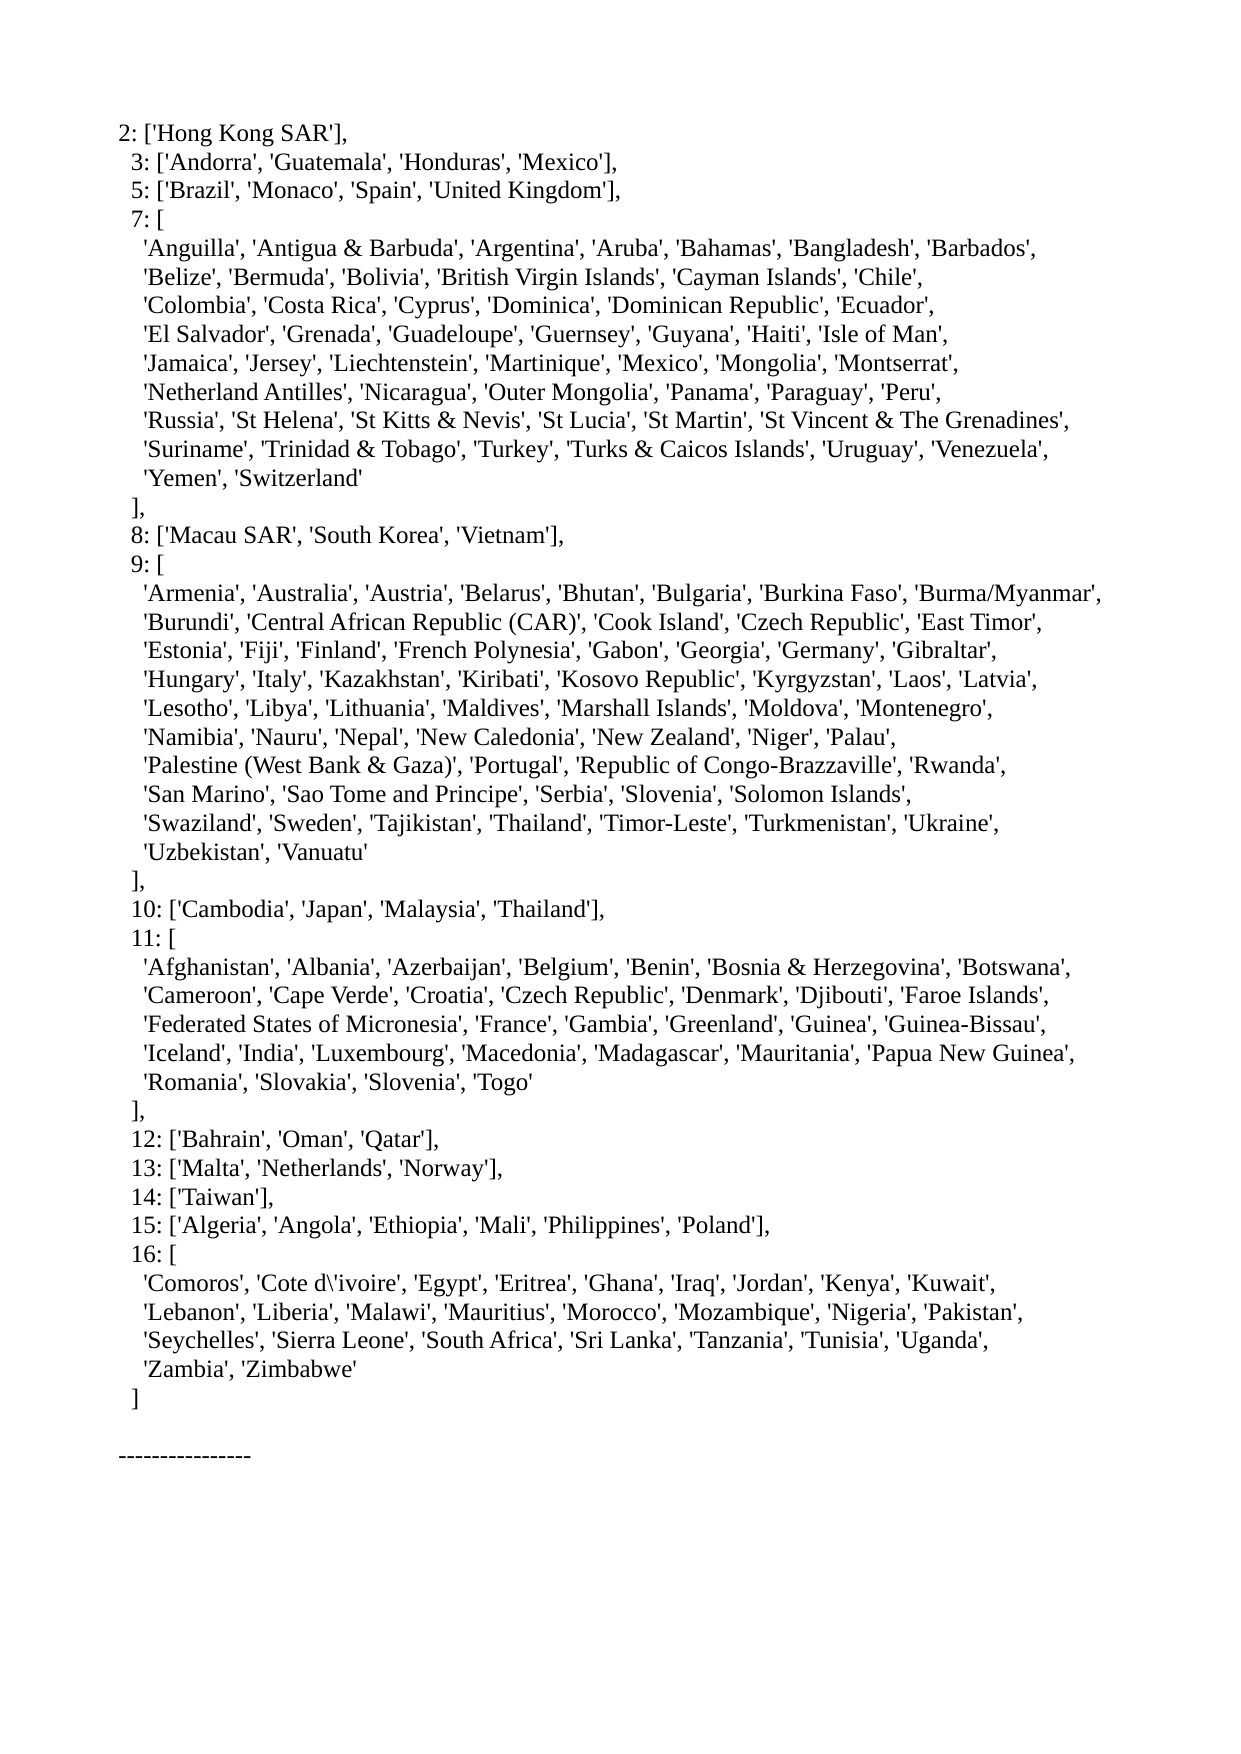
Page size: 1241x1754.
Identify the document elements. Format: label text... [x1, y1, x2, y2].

text 'Zambia', 'Zimbabwe' [118, 1354, 1122, 1383]
text 3: ['Andorra', 'Guatemala', 'Honduras', 'Mexico'], [118, 147, 1122, 176]
text 14: ['Taiwan'], [118, 1182, 1122, 1211]
text 'Uzbekistan', 'Vanuatu' [118, 837, 1122, 866]
text ], [118, 492, 1122, 521]
text 'Palestine (West Bank & Gaza)', 'Portugal', 'Republic of Congo-Brazzaville', 'Rwanda', [118, 751, 1122, 779]
text 7: [ [118, 204, 1122, 233]
text 12: ['Bahrain', 'Oman', 'Qatar'], [118, 1124, 1122, 1153]
text 'Afghanistan', 'Albania', 'Azerbaijan', 'Belgium', 'Benin', 'Bosnia & Herzegovina', 'Botswana', [118, 952, 1122, 981]
text 10: ['Cambodia', 'Japan', 'Malaysia', 'Thailand'], [118, 894, 1122, 923]
text 'Jamaica', 'Jersey', 'Liechtenstein', 'Martinique', 'Mexico', 'Mongolia', 'Montserrat', [118, 348, 1122, 377]
text 'Lesotho', 'Libya', 'Lithuania', 'Maldives', 'Marshall Islands', 'Moldova', 'Montenegro', [118, 693, 1122, 722]
text 'Belize', 'Bermuda', 'Bolivia', 'British Virgin Islands', 'Cayman Islands', 'Chile', [118, 262, 1122, 291]
text 'Romania', 'Slovakia', 'Slovenia', 'Togo' [118, 1067, 1122, 1096]
text 'Comoros', 'Cote d\'ivoire', 'Egypt', 'Eritrea', 'Ghana', 'Iraq', 'Jordan', 'Kenya', 'Kuwait', [118, 1268, 1122, 1297]
text 2: ['Hong Kong SAR'], [118, 118, 1122, 147]
text 15: ['Algeria', 'Angola', 'Ethiopia', 'Mali', 'Philippines', 'Poland'], [118, 1211, 1122, 1239]
text 'Seychelles', 'Sierra Leone', 'South Africa', 'Sri Lanka', 'Tanzania', 'Tunisia', 'Uganda', [118, 1326, 1122, 1354]
text 'Hungary', 'Italy', 'Kazakhstan', 'Kiribati', 'Kosovo Republic', 'Kyrgyzstan', 'Laos', 'Latvia', [118, 664, 1122, 693]
text 5: ['Brazil', 'Monaco', 'Spain', 'United Kingdom'], [118, 176, 1122, 204]
text 16: [ [118, 1239, 1122, 1268]
text ], [118, 1096, 1122, 1124]
text 'Suriname', 'Trinidad & Tobago', 'Turkey', 'Turks & Caicos Islands', 'Uruguay', 'Venezuela', [118, 434, 1122, 463]
text 'Cameroon', 'Cape Verde', 'Croatia', 'Czech Republic', 'Denmark', 'Djibouti', 'Faroe Islands', [118, 981, 1122, 1009]
text 9: [ [118, 549, 1122, 578]
text 'Estonia', 'Fiji', 'Finland', 'French Polynesia', 'Gabon', 'Georgia', 'Germany', 'Gibraltar', [118, 636, 1122, 664]
text 'El Salvador', 'Grenada', 'Guadeloupe', 'Guernsey', 'Guyana', 'Haiti', 'Isle of Man', [118, 319, 1122, 348]
text 13: ['Malta', 'Netherlands', 'Norway'], [118, 1153, 1122, 1182]
text 'San Marino', 'Sao Tome and Principe', 'Serbia', 'Slovenia', 'Solomon Islands', [118, 779, 1122, 808]
text 'Netherland Antilles', 'Nicaragua', 'Outer Mongolia', 'Panama', 'Paraguay', 'Peru', [118, 377, 1122, 406]
text 'Colombia', 'Costa Rica', 'Cyprus', 'Dominica', 'Dominican Republic', 'Ecuador', [118, 291, 1122, 319]
text 'Anguilla', 'Antigua & Barbuda', 'Argentina', 'Aruba', 'Bahamas', 'Bangladesh', 'Barbados', [118, 233, 1122, 262]
text 11: [ [118, 923, 1122, 952]
text 8: ['Macau SAR', 'South Korea', 'Vietnam'], [118, 521, 1122, 549]
text 'Swaziland', 'Sweden', 'Tajikistan', 'Thailand', 'Timor-Leste', 'Turkmenistan', 'Ukraine', [118, 808, 1122, 837]
text 'Burundi', 'Central African Republic (CAR)', 'Cook Island', 'Czech Republic', 'East Timor', [118, 607, 1122, 636]
text 'Federated States of Micronesia', 'France', 'Gambia', 'Greenland', 'Guinea', 'Guinea-Bissau', [118, 1009, 1122, 1038]
text ], [118, 866, 1122, 894]
text 'Iceland', 'India', 'Luxembourg', 'Macedonia', 'Madagascar', 'Mauritania', 'Papua New Guinea', [118, 1038, 1122, 1067]
text 'Russia', 'St Helena', 'St Kitts & Nevis', 'St Lucia', 'St Martin', 'St Vincent & The Grenadines', [118, 406, 1122, 434]
text ---------------- [118, 1441, 1122, 1469]
text 'Lebanon', 'Liberia', 'Malawi', 'Mauritius', 'Morocco', 'Mozambique', 'Nigeria', 'Pakistan', [118, 1297, 1122, 1326]
text 'Namibia', 'Nauru', 'Nepal', 'New Caledonia', 'New Zealand', 'Niger', 'Palau', [118, 722, 1122, 751]
text 'Armenia', 'Australia', 'Austria', 'Belarus', 'Bhutan', 'Bulgaria', 'Burkina Faso', 'Burma/Myanmar', [118, 578, 1122, 607]
text ] [118, 1383, 1122, 1412]
text 'Yemen', 'Switzerland' [118, 463, 1122, 492]
